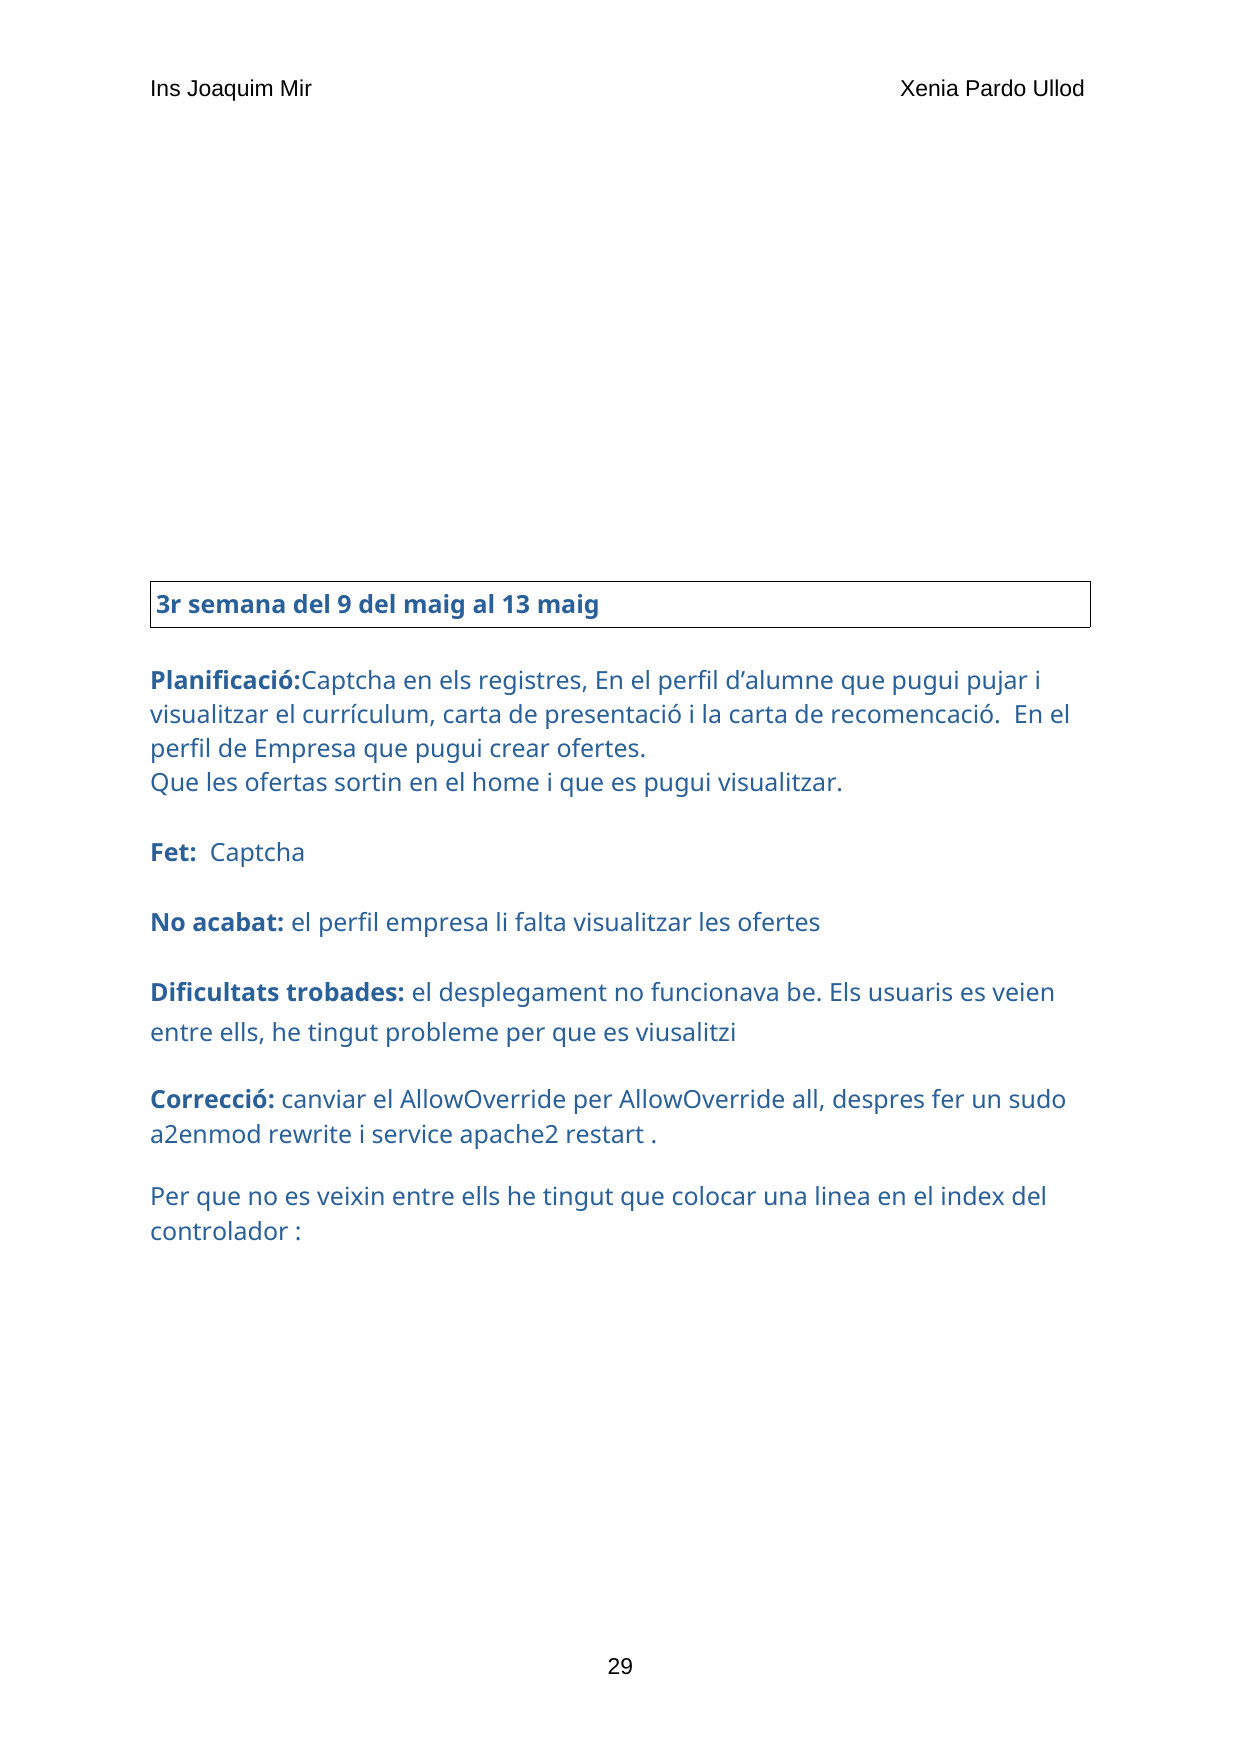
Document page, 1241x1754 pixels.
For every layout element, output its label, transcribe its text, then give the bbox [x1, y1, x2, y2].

text Correcció: canviar el AllowOverride per AllowOverride all, despres fer un sudo a2enmod rewrite i service apache2 restart . [150, 1082, 1090, 1150]
text No acabat: el perfil empresa li falta visualitzar les ofertes [150, 905, 1090, 939]
table_header 3r semana del 9 del maig al 13 maig [151, 582, 1090, 627]
text Dificultats trobades: el desplegament no funcionava be. Els usuaris es veien entre ells, he tingut probleme per que es viusalitzi [150, 975, 1090, 1048]
text Planificació:Captcha en els registres, En el perfil d’alumne que pugui pujar i visualitzar el currículum, carta de presentació i la carta de recomencació. En el perfil de Empresa que pugui crear ofertes. [150, 663, 1090, 765]
text Que les ofertas sortin en el home i que es pugui visualitzar. [150, 765, 1090, 799]
text Per que no es veixin entre ells he tingut que colocar una linea en el index del controlador : [150, 1179, 1090, 1247]
text Fet: Captcha [150, 835, 1090, 869]
